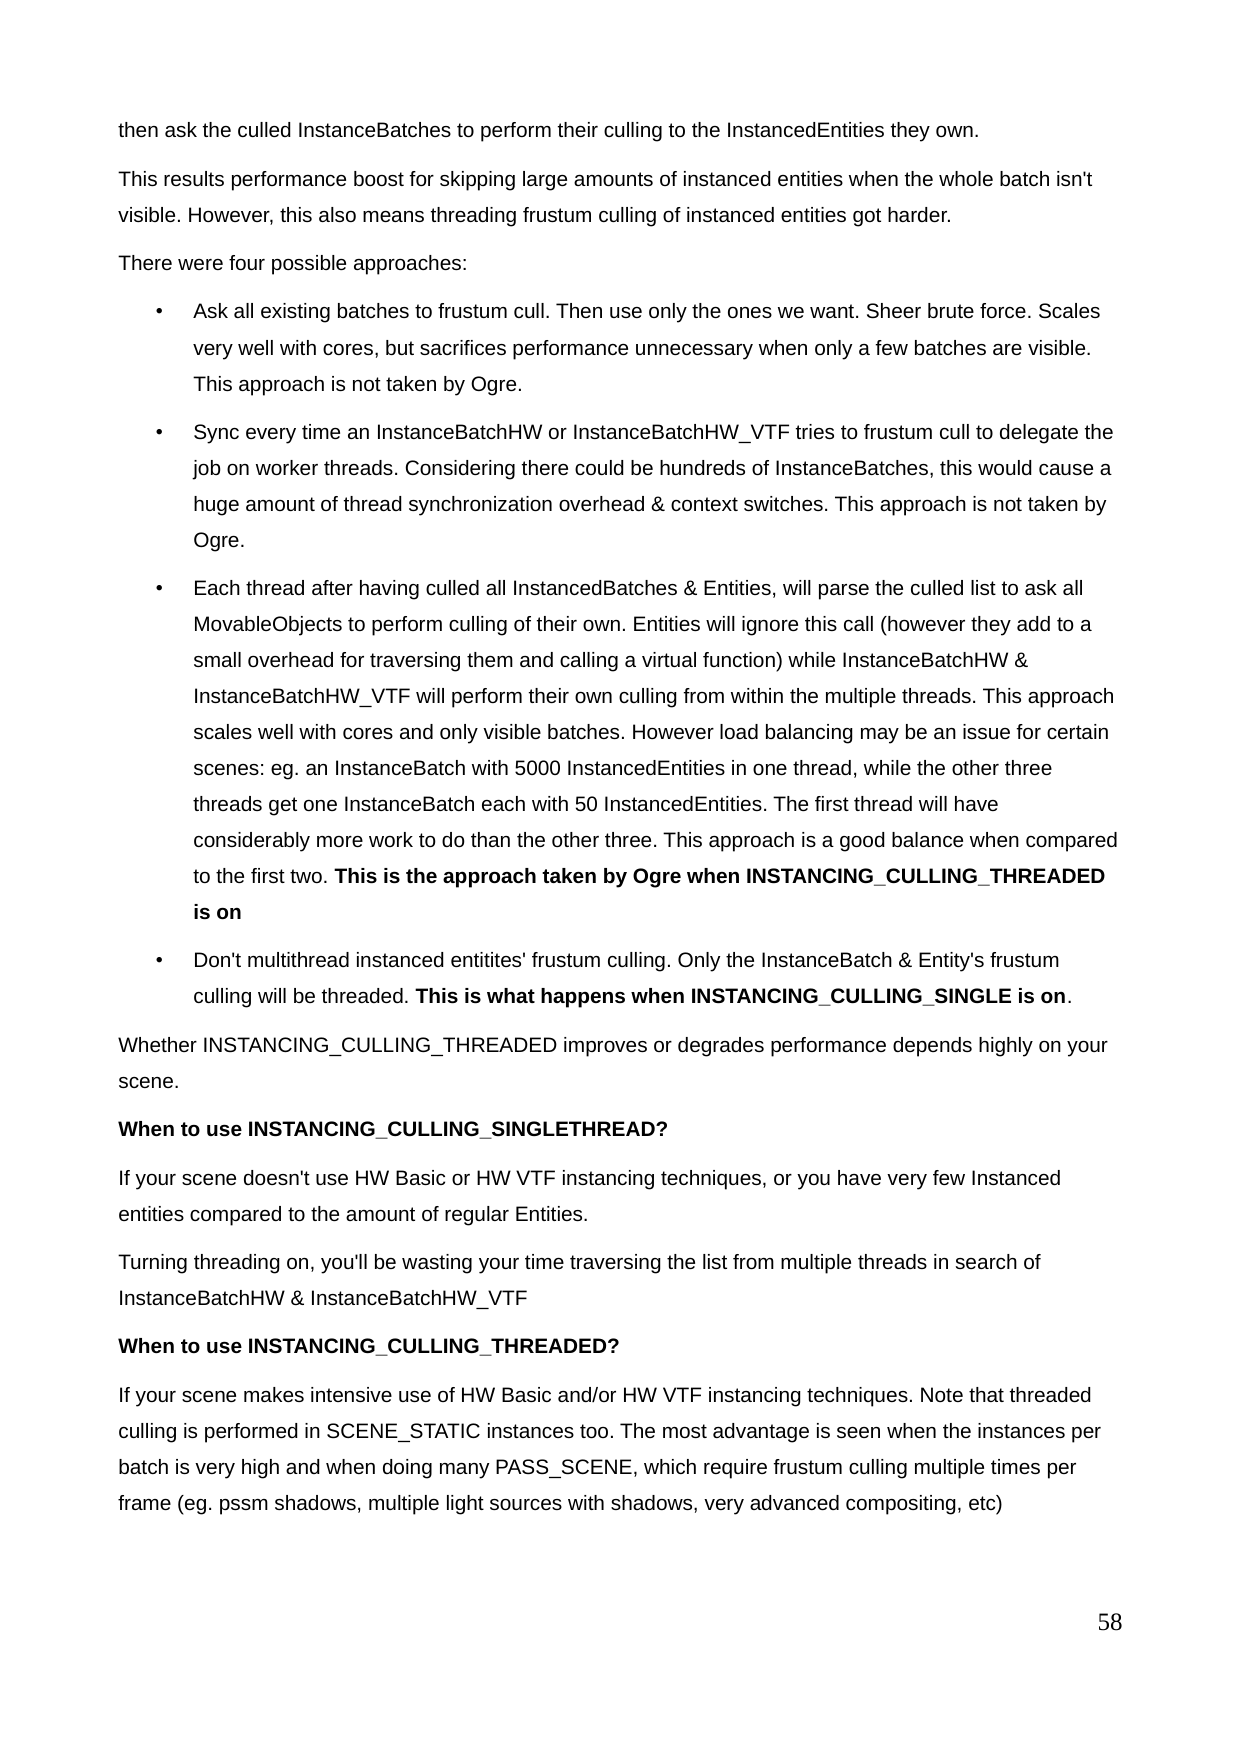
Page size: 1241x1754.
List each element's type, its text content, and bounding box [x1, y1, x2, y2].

text Turning threading on, you'll be wasting your time traversing the list from multiple threads in search of InstanceBatchHW & InstanceBatchHW_VTF [118, 1250, 1122, 1310]
text then ask the culled InstanceBatches to perform their culling to the InstancedEntities they own. [118, 118, 1122, 142]
text Whether INSTANCING_CULLING_THREADED improves or degrades performance depends highly on your scene. [118, 1033, 1122, 1092]
text This results performance boost for skipping large amounts of instanced entities when the whole batch isn't visible. However, this also means threading frustum culling of instanced entities got harder. [118, 167, 1122, 226]
text If your scene doesn't use HW Basic or HW VTF instancing techniques, or you have very few Instanced entities compared to the amount of regular Entities. [118, 1165, 1122, 1225]
list Don't multithread instanced entitites' frustum culling. Only the InstanceBatch & Entity's frustum culling will be threaded. This is what happens when INSTANCING_CULLING_SINGLE is on. [156, 948, 1122, 1008]
text When to use INSTANCING_CULLING_THREADED? [118, 1334, 1122, 1358]
text If your scene makes intensive use of HW Basic and/or HW VTF instancing techniques. Note that threaded culling is performed in SCENE_STATIC instances too. The most advantage is seen when the instances per batch is very high and when doing many PASS_SCENE, which require frustum culling multiple times per frame (eg. pssm shadows, multiple light sources with shadows, very advanced compositing, etc) [118, 1383, 1122, 1514]
text There were four possible approaches: [118, 251, 1122, 275]
list Sync every time an InstanceBatchHW or InstanceBatchHW_VTF tries to frustum cull to delegate the job on worker threads. Considering there could be hundreds of InstanceBatches, this would cause a huge amount of thread synchronization overhead & context switches. This approach is not taken by Ogre. [156, 420, 1122, 552]
text When to use INSTANCING_CULLING_SINGLETHREAD? [118, 1117, 1122, 1141]
list Ask all existing batches to frustum cull. Then use only the ones we want. Sheer brute force. Scales very well with cores, but sacrifices performance unnecessary when only a few batches are visible. This approach is not taken by Ogre. [156, 299, 1122, 395]
list Each thread after having culled all InstancedBatches & Entities, will parse the culled list to ask all MovableObjects to perform culling of their own. Entities will ignore this call (however they add to a small overhead for traversing them and calling a virtual function) while InstanceBatchHW & InstanceBatchHW_VTF will perform their own culling from within the multiple threads. This approach scales well with cores and only visible batches. However load balancing may be an issue for certain scenes: eg. an InstanceBatch with 5000 InstancedEntities in one thread, while the other three threads get one InstanceBatch each with 50 InstancedEntities. The first thread will have considerably more work to do than the other three. This approach is a good balance when compared to the first two. This is the approach taken by Ogre when INSTANCING_CULLING_THREADED is on [156, 576, 1122, 924]
text [118, 1539, 1122, 1563]
